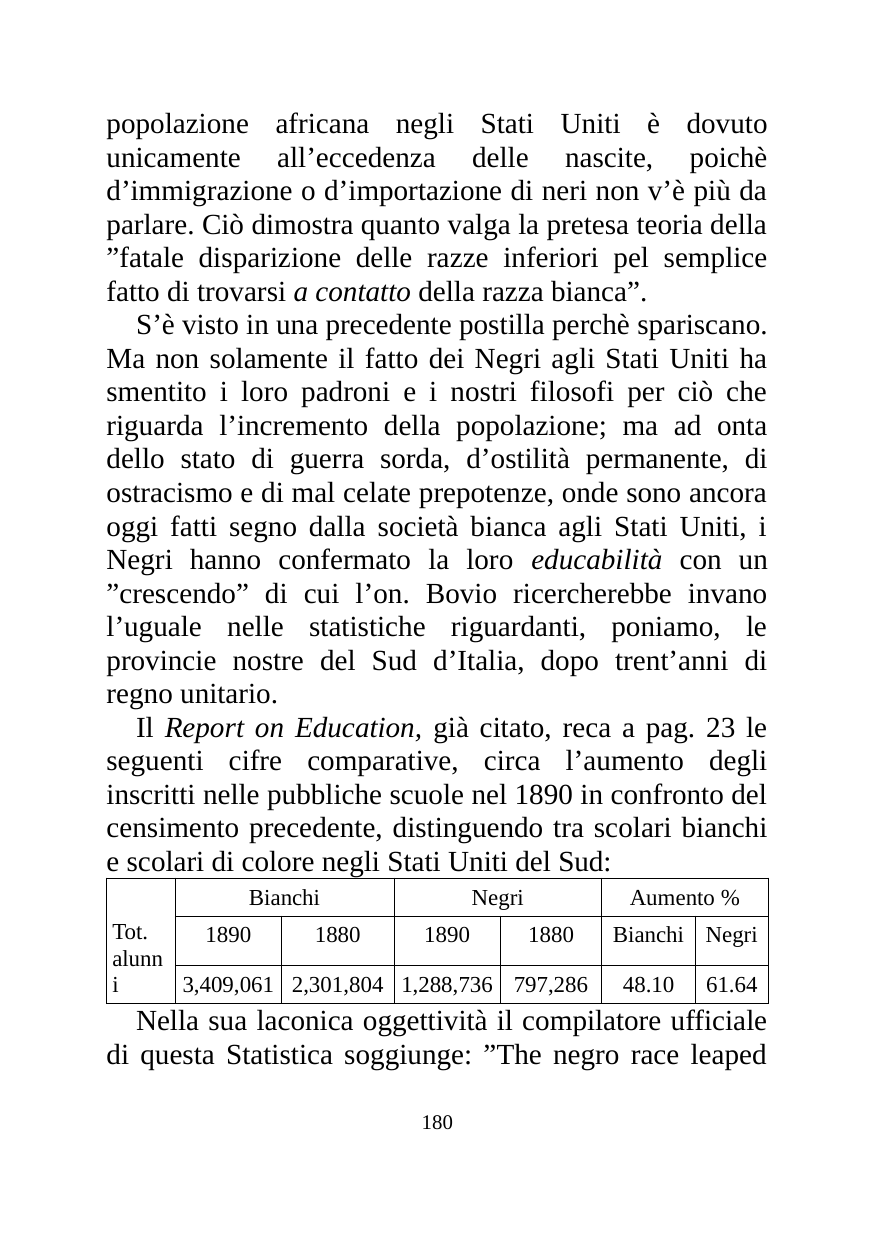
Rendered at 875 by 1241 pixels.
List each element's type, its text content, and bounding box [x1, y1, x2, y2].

table_cell 797,286 [501, 966, 601, 1003]
text S’è visto in una precedente postilla perchè spariscano. Ma non solamente il fatto dei Negri agli Stati Uniti ha smentito i loro padroni e i nostri filosofi per ciò che riguarda l’incremento della popolazione; ma ad onta dello stato di guerra sorda, d’ostilità permanente, di ostracismo e di mal celate prepotenze, onde sono ancora oggi fatti segno dalla società bianca agli Stati Uniti, i Negri hanno confermato la loro educabilità con un ”crescendo” di cui l’on. Bovio ricercherebbe invano l’uguale nelle statistiche riguardanti, poniamo, le provincie nostre del Sud d’Italia, dopo trent’anni di regno unitario. [106, 307, 768, 710]
table_cell Bianchi [602, 917, 695, 965]
text popolazione africana negli Stati Uniti è dovuto unicamente all’eccedenza delle nascite, poichè d’immigrazione o d’importazione di neri non v’è più da parlare. Ciò dimostra quanto valga la pretesa teoria della ”fatale disparizione delle razze inferiori pel semplice fatto di trovarsi a contatto della razza bianca”. [106, 106, 768, 307]
table_cell 3,409,061 [176, 966, 281, 1003]
text Il Report on Education, già citato, reca a pag. 23 le seguenti cifre comparative, circa l’aumento degli inscritti nelle pubbliche scuole nel 1890 in confronto del censimento precedente, distinguendo tra scolari bianchi e scolari di colore negli Stati Uniti del Sud: [106, 710, 768, 878]
text Nella sua laconica oggettività il compilatore ufficiale di questa Statistica soggiunge: ”The negro race leaped [106, 1004, 768, 1070]
table_cell 1880 [501, 917, 601, 965]
table_cell 2,301,804 [282, 966, 394, 1003]
table_cell 61.64 [696, 966, 768, 1003]
table_header Bianchi [176, 879, 394, 916]
table_header Tot. alunni [107, 879, 175, 1003]
table_cell Negri [696, 917, 768, 965]
table_cell 1880 [282, 917, 394, 965]
table_header Aumento % [602, 879, 768, 916]
table_cell 1890 [395, 917, 500, 965]
table_header Negri [395, 879, 601, 916]
table_cell 1,288,736 [395, 966, 500, 1003]
table_cell 1890 [176, 917, 281, 965]
table_cell 48.10 [602, 966, 695, 1003]
